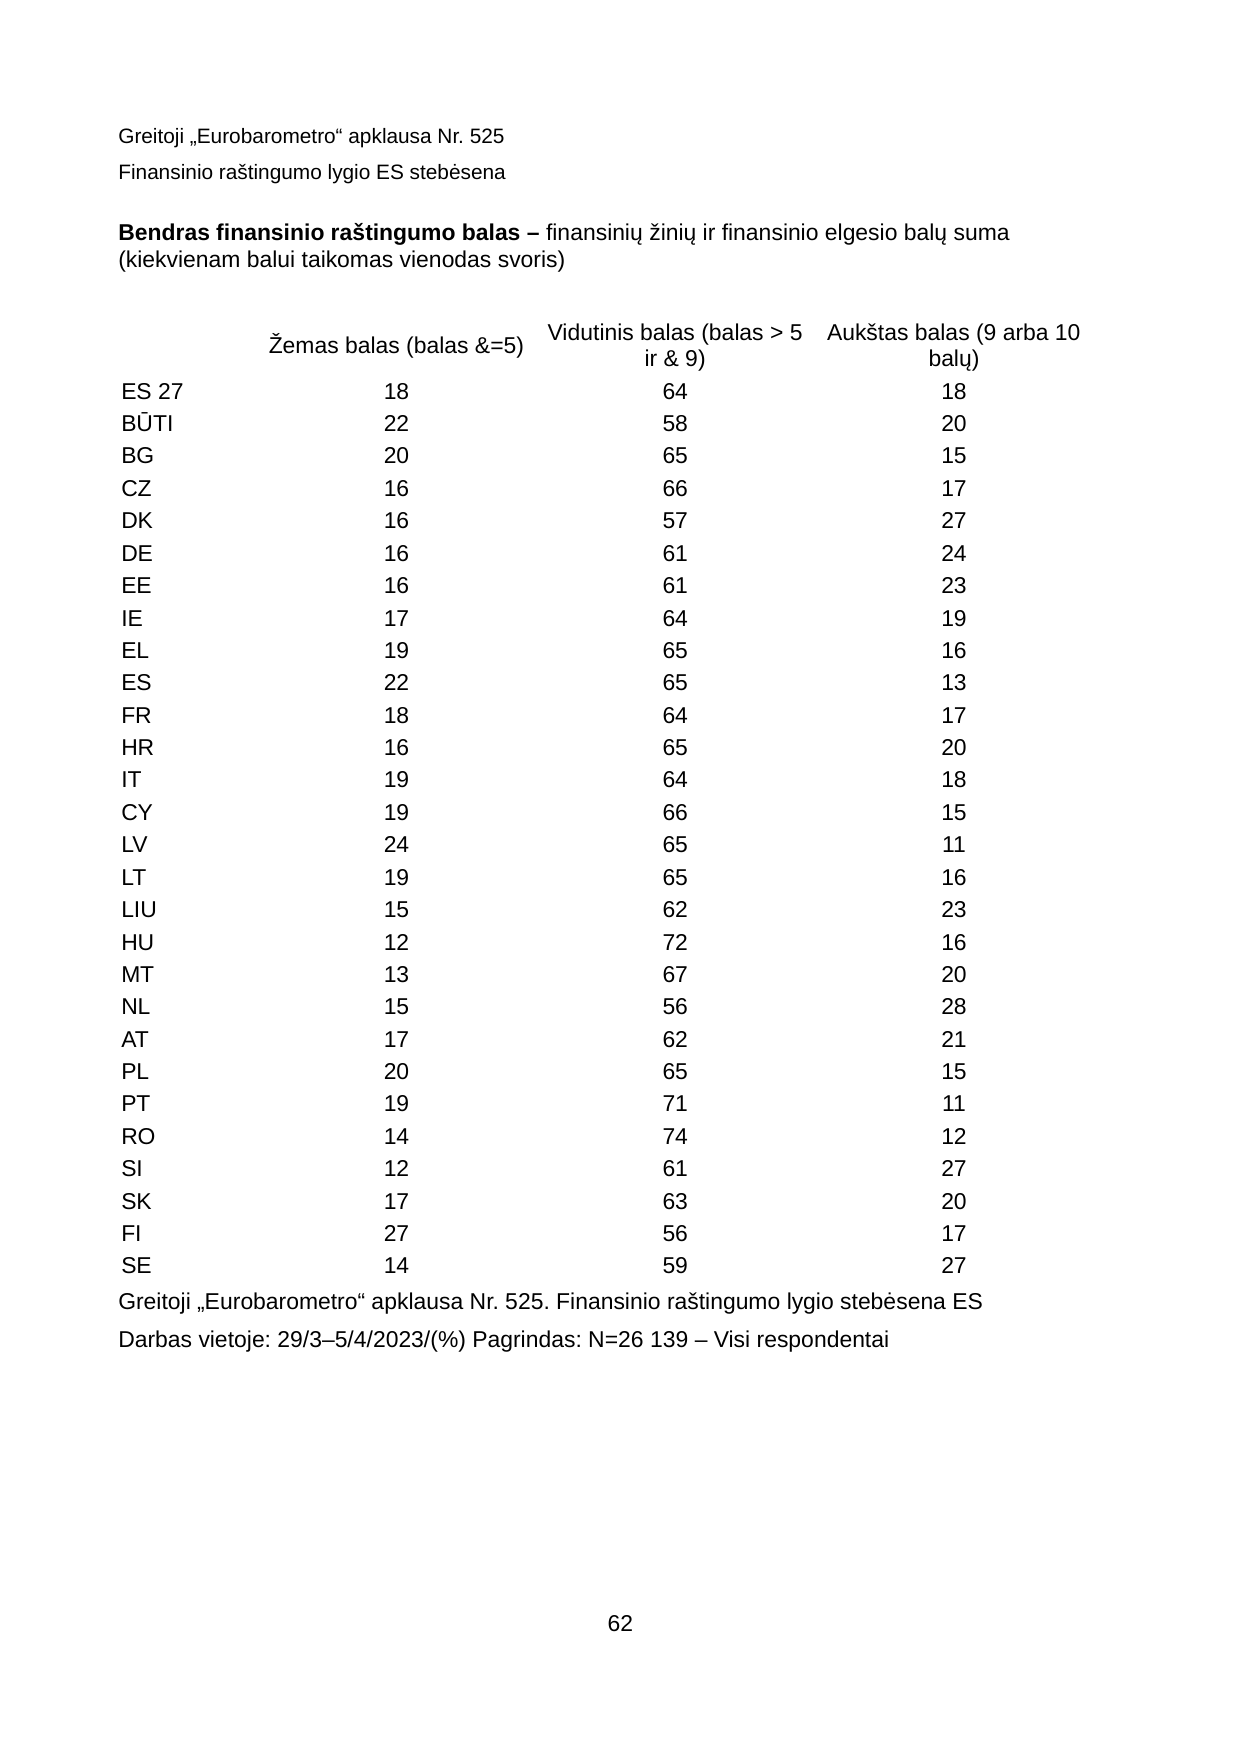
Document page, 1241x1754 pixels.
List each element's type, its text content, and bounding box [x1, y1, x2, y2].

table_cell 16 [257, 569, 536, 601]
table_cell 20 [257, 440, 536, 472]
table_cell 27 [814, 1249, 1093, 1282]
table_cell 19 [257, 796, 536, 828]
table_cell 20 [257, 1055, 536, 1087]
table_cell 13 [814, 666, 1093, 699]
table_cell 17 [257, 1185, 536, 1217]
table_cell SK [118, 1185, 257, 1217]
table_cell 56 [536, 990, 814, 1023]
table_cell 18 [257, 699, 536, 731]
table_cell 64 [536, 764, 814, 796]
table_header Aukštas balas (9 arba 10 balų) [814, 316, 1093, 375]
table_cell 62 [536, 1023, 814, 1055]
table_cell 71 [536, 1088, 814, 1120]
table_cell EL [118, 634, 257, 666]
table_cell 64 [536, 699, 814, 731]
table_cell 27 [257, 1217, 536, 1249]
table_cell ES 27 [118, 375, 257, 407]
table_cell 28 [814, 990, 1093, 1023]
table_cell 22 [257, 407, 536, 439]
table_cell 17 [814, 472, 1093, 504]
text Bendras finansinio raštingumo balas – finansinių žinių ir finansinio elgesio balų suma (kiekvienam balui taikomas vienodas svoris) [118, 219, 1122, 272]
table_header Vidutinis balas (balas > 5 ir & 9) [536, 316, 814, 375]
table_cell 16 [257, 537, 536, 569]
table_cell 61 [536, 537, 814, 569]
table_cell PL [118, 1055, 257, 1087]
table_cell IT [118, 764, 257, 796]
table_cell 20 [814, 1185, 1093, 1217]
table_cell 65 [536, 731, 814, 763]
table_cell RO [118, 1120, 257, 1152]
table_cell CZ [118, 472, 257, 504]
table_cell 24 [257, 828, 536, 861]
text Darbas vietoje: 29/3–5/4/2023/(%) Pagrindas: N=26 139 – Visi respondentai [118, 1326, 1122, 1352]
table_cell MT [118, 958, 257, 990]
table_cell 66 [536, 796, 814, 828]
table_cell 18 [814, 764, 1093, 796]
table_cell 66 [536, 472, 814, 504]
table_cell 65 [536, 861, 814, 893]
table_cell HU [118, 925, 257, 958]
table_header [118, 316, 257, 375]
table_cell 57 [536, 504, 814, 537]
table_cell 23 [814, 893, 1093, 925]
table_cell LIU [118, 893, 257, 925]
table_cell 72 [536, 925, 814, 958]
table_cell 11 [814, 1088, 1093, 1120]
table_cell EE [118, 569, 257, 601]
table_cell 15 [814, 1055, 1093, 1087]
table_cell 23 [814, 569, 1093, 601]
table_cell SI [118, 1152, 257, 1184]
table_cell HR [118, 731, 257, 763]
table_cell 65 [536, 440, 814, 472]
table_cell 14 [257, 1120, 536, 1152]
table_cell 17 [257, 601, 536, 634]
table_cell 22 [257, 666, 536, 699]
table_cell 27 [814, 1152, 1093, 1184]
table_cell AT [118, 1023, 257, 1055]
table_cell 13 [257, 958, 536, 990]
table_cell 61 [536, 569, 814, 601]
table_header Žemas balas (balas &=5) [257, 316, 536, 375]
table_cell LV [118, 828, 257, 861]
table_cell LT [118, 861, 257, 893]
table_cell 19 [814, 601, 1093, 634]
table_cell BG [118, 440, 257, 472]
table_cell 65 [536, 828, 814, 861]
table_cell 62 [536, 893, 814, 925]
table_cell 19 [257, 634, 536, 666]
table_cell 19 [257, 861, 536, 893]
table_cell 16 [257, 504, 536, 537]
table_cell 63 [536, 1185, 814, 1217]
table_cell SE [118, 1249, 257, 1282]
table_cell IE [118, 601, 257, 634]
table_cell 56 [536, 1217, 814, 1249]
table_cell 17 [814, 1217, 1093, 1249]
table_cell FI [118, 1217, 257, 1249]
table_cell 18 [257, 375, 536, 407]
table_cell 19 [257, 764, 536, 796]
table_cell 19 [257, 1088, 536, 1120]
table_cell 17 [814, 699, 1093, 731]
table_cell DK [118, 504, 257, 537]
table_cell 18 [814, 375, 1093, 407]
table_cell 74 [536, 1120, 814, 1152]
table_cell 16 [814, 634, 1093, 666]
table_cell 15 [814, 440, 1093, 472]
table_cell 24 [814, 537, 1093, 569]
table_cell PT [118, 1088, 257, 1120]
table_cell DE [118, 537, 257, 569]
table_cell 16 [814, 861, 1093, 893]
table_cell 12 [814, 1120, 1093, 1152]
table_cell 14 [257, 1249, 536, 1282]
table_cell 65 [536, 666, 814, 699]
table_cell 12 [257, 1152, 536, 1184]
table_cell 15 [257, 893, 536, 925]
table_cell 20 [814, 958, 1093, 990]
table_cell 21 [814, 1023, 1093, 1055]
table_cell 64 [536, 375, 814, 407]
table_cell 59 [536, 1249, 814, 1282]
table_cell 65 [536, 634, 814, 666]
table_cell 61 [536, 1152, 814, 1184]
table_cell 15 [257, 990, 536, 1023]
table_cell 65 [536, 1055, 814, 1087]
table_cell 20 [814, 731, 1093, 763]
table_cell FR [118, 699, 257, 731]
table_cell 11 [814, 828, 1093, 861]
table_cell 58 [536, 407, 814, 439]
table_cell NL [118, 990, 257, 1023]
table_cell CY [118, 796, 257, 828]
table_cell 20 [814, 407, 1093, 439]
table_cell 67 [536, 958, 814, 990]
table_cell 16 [257, 731, 536, 763]
table_cell 27 [814, 504, 1093, 537]
table_cell 64 [536, 601, 814, 634]
table_cell 12 [257, 925, 536, 958]
table_cell 16 [257, 472, 536, 504]
table_cell ES [118, 666, 257, 699]
table_cell 16 [814, 925, 1093, 958]
text Greitoji „Eurobarometro“ apklausa Nr. 525. Finansinio raštingumo lygio stebėsena ES [118, 1288, 1122, 1314]
table_cell 17 [257, 1023, 536, 1055]
table_cell BŪTI [118, 407, 257, 439]
table_cell 15 [814, 796, 1093, 828]
